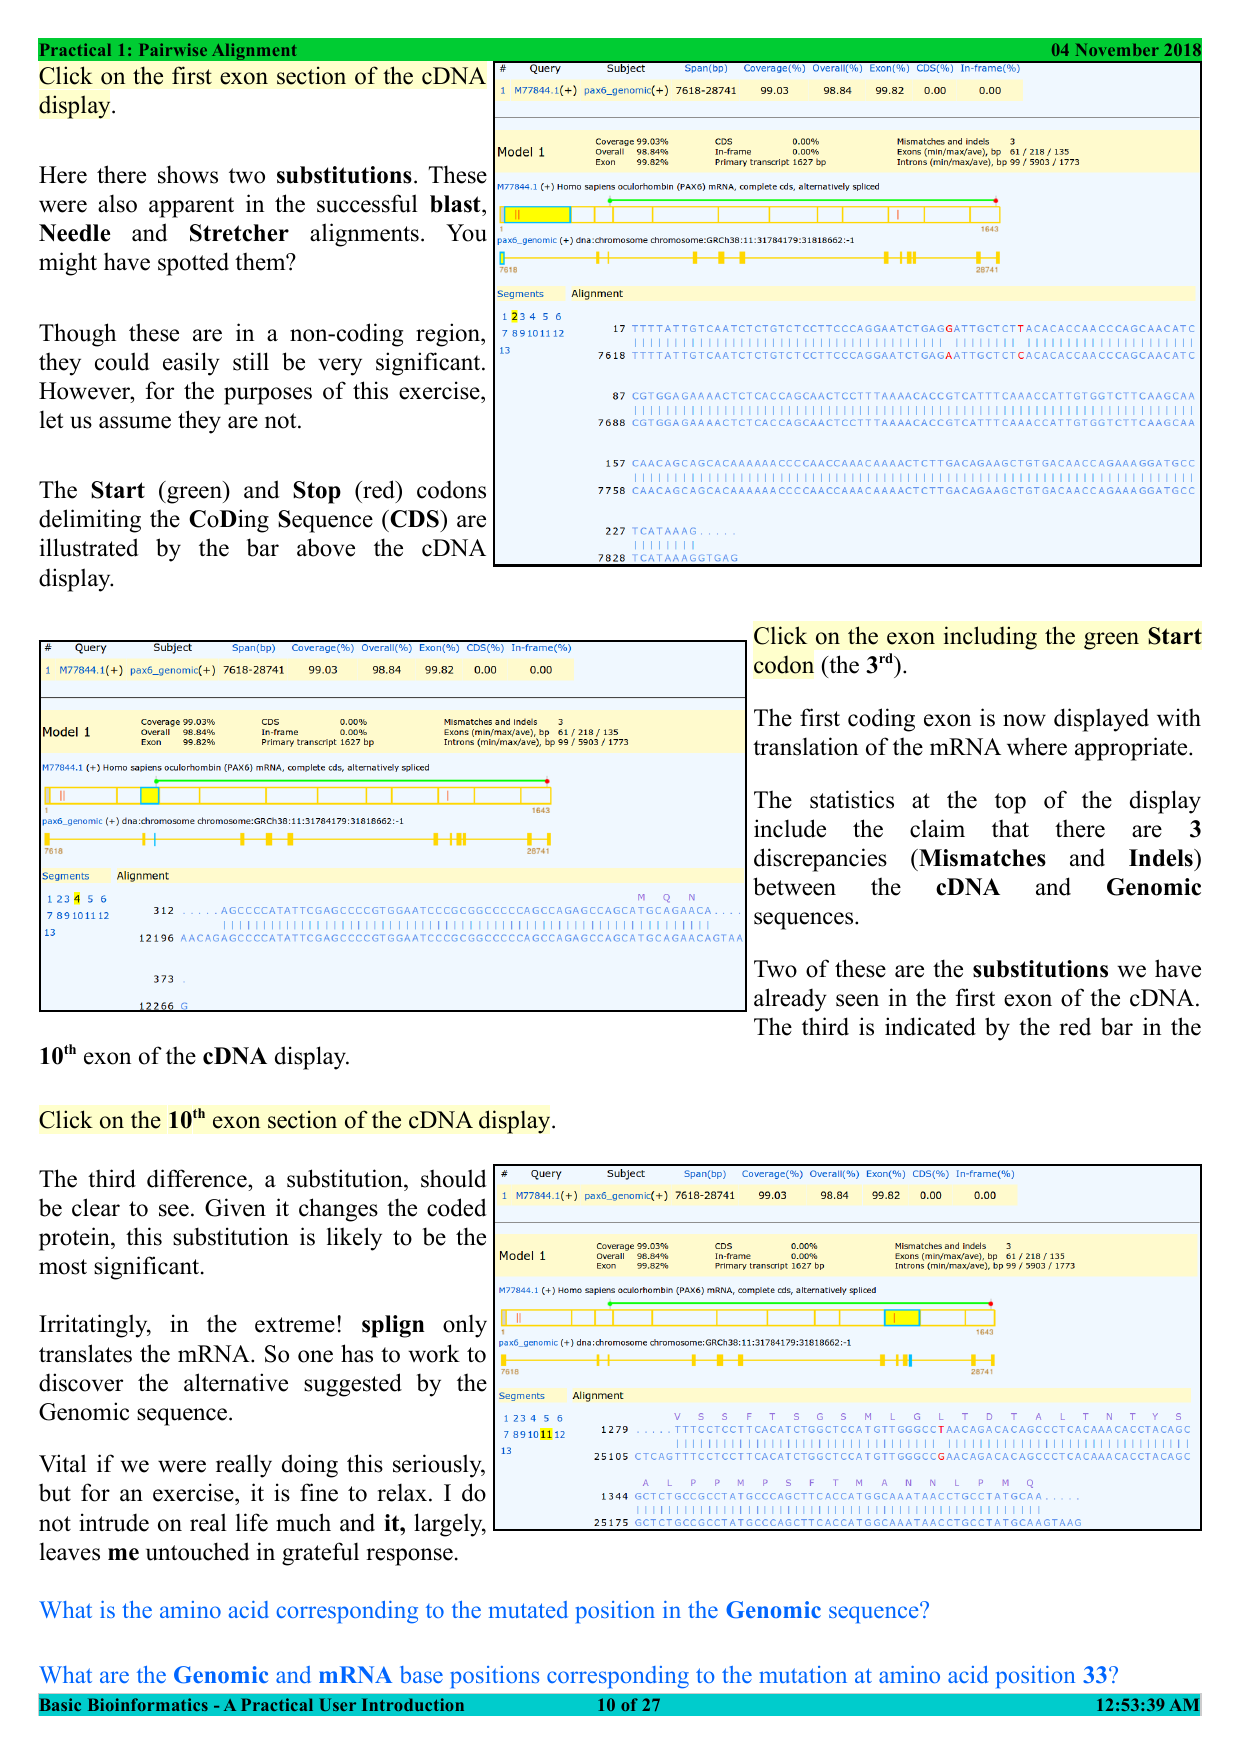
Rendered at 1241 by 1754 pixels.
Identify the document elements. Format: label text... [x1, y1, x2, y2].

text Though these are in a non-coding region, they could easily still be very significant. However, for the purposes of this exercise, let us assume they are not. [38, 318, 493, 434]
picture [495, 63, 1200, 564]
text Click on the exon including the green Start codon (the 3rd). [38, 621, 1202, 679]
text The first coding exon is now displayed with translation of the mRNA where appropriate. [747, 703, 1202, 761]
text The statistics at the top of the display include the claim that there are 3 discrepancies (Mismatches and Indels) between the cDNA and Genomic sequences. [747, 784, 1202, 930]
picture [41, 642, 745, 1010]
text What is the amino acid corresponding to the mutated position in the Genomic sequence? [38, 1595, 1202, 1624]
text Click on the first exon section of the cDNA display. [38, 61, 493, 119]
text Irritatingly, in the extreme! splign only translates the mRNA. So one has to work to discover the alternative suggested by the Genomic sequence. [38, 1309, 493, 1426]
text What are the Genomic and mRNA base positions corresponding to the mutation at amino acid position 33? [38, 1659, 1202, 1688]
text The Start (green) and Stop (red) codons delimiting the CoDing Sequence (CDS) are illustrated by the bar above the cDNA display. [38, 475, 1202, 591]
text Here there shows two substitutions. These were also apparent in the successful blast, Needle and Stretcher alignments. You might have spotted them? [38, 160, 493, 276]
text Click on the 10th exon section of the cDNA display. [38, 1105, 1202, 1134]
text The third difference, a substitution, should be clear to see. Given it changes the coded protein, this substitution is likely to be the most significant. [38, 1164, 493, 1280]
picture [495, 1166, 1200, 1529]
text Two of these are the substitutions we have already seen in the first exon of the cDNA. The third is indicated by the red bar in the 10th exon of the cDNA display. [38, 953, 1202, 1070]
text Vital if we were really doing this seriously, but for an exercise, it is fine to relax. I do not intrude on real life much and it, largely, leaves me untouched in grateful response. [38, 1449, 1202, 1566]
